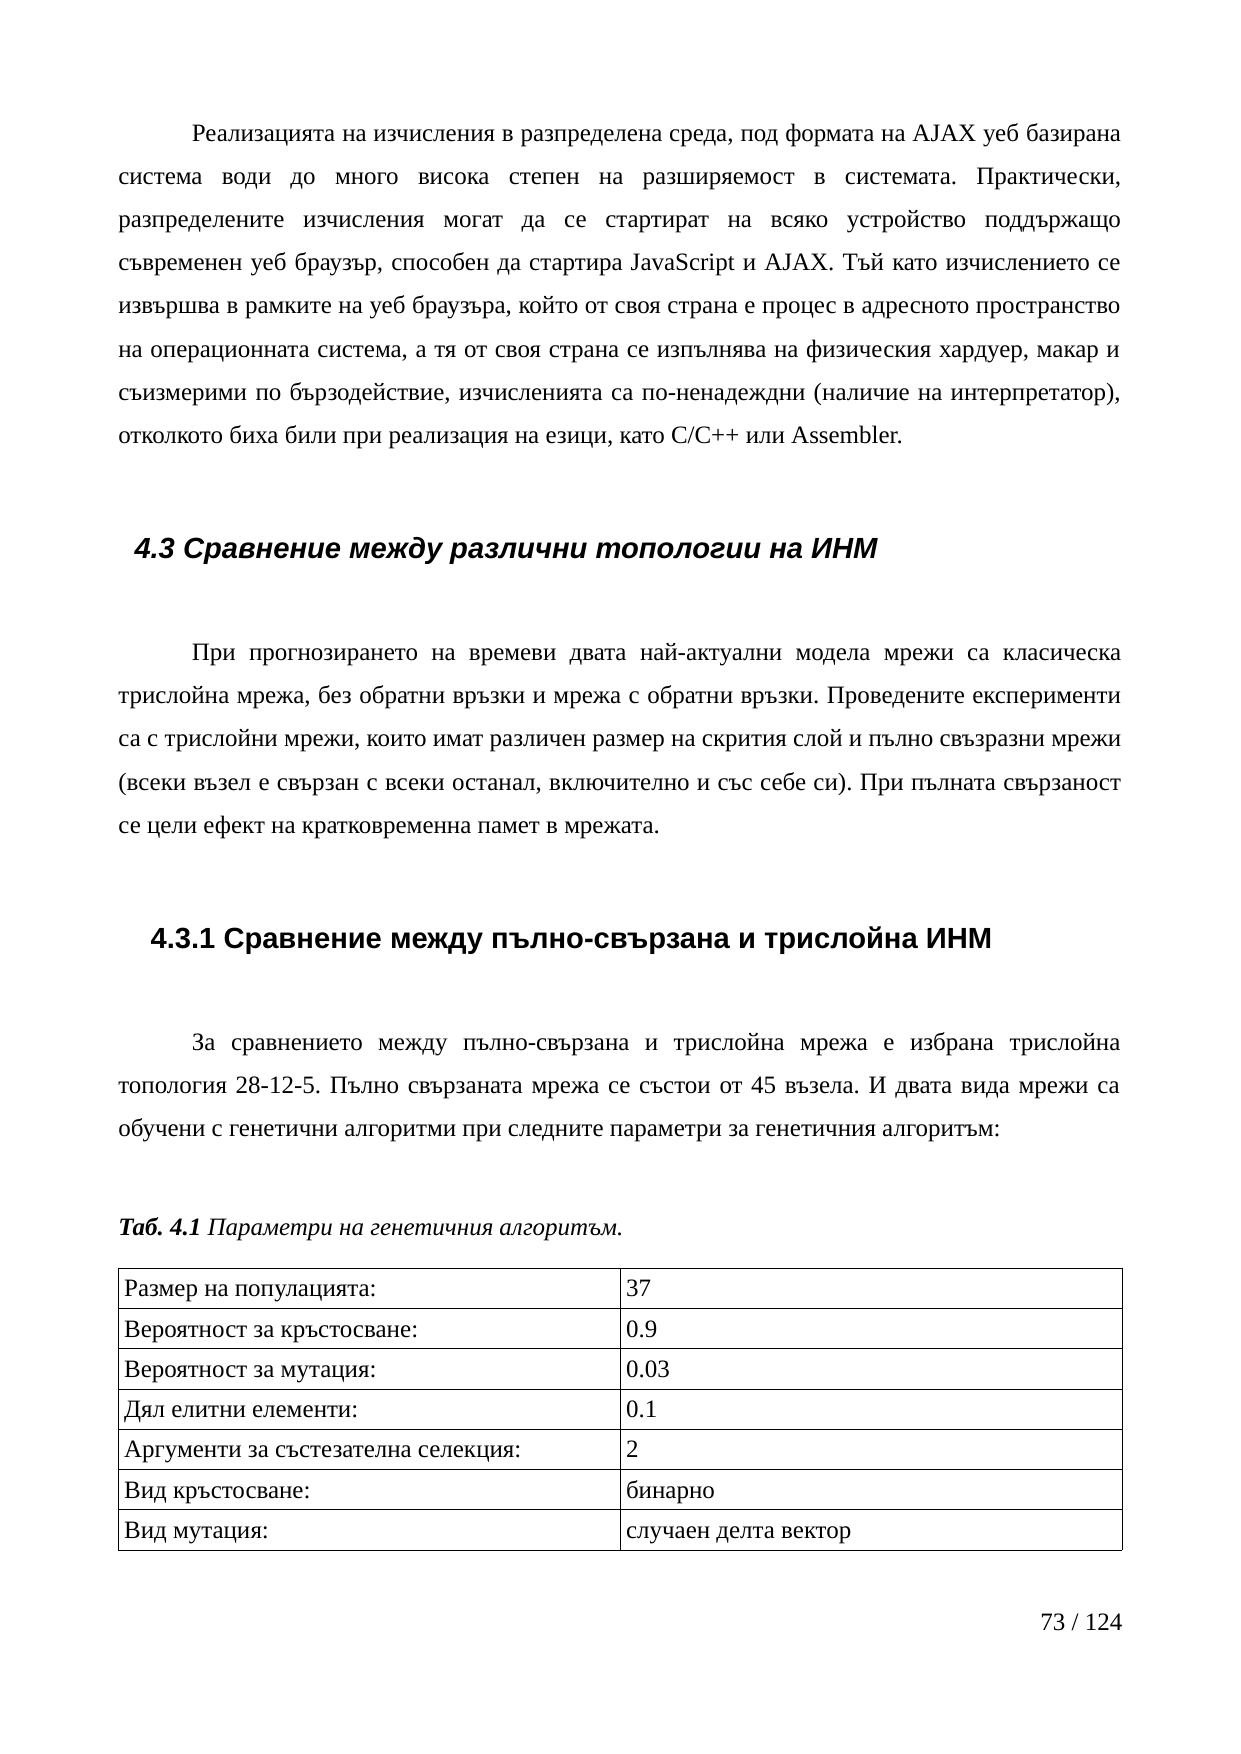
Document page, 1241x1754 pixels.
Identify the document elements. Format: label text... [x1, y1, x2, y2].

table_cell Вероятност за мутация: [119, 1349, 620, 1388]
table_cell 0.1 [621, 1390, 1122, 1429]
table_header 37 [621, 1269, 1122, 1308]
subtitle 4.3 Сравнение между различни топологии на ИНМ [118, 531, 1122, 565]
subtitle 4.3.1 Сравнение между пълно-свързана и трислойна ИНМ [118, 921, 1122, 954]
table_cell Вероятност за кръстосване: [119, 1309, 620, 1348]
text Таб. 4.1 Параметри на генетичния алгоритъм. [118, 1212, 1122, 1241]
table_cell бинарно [621, 1470, 1122, 1509]
table_cell случаен делта вектор [621, 1510, 1122, 1550]
table_cell Вид мутация: [119, 1510, 620, 1550]
text При прогнозирането на времеви двата най-актуални модела мрежи са класическа трислойна мрежа, без обратни връзки и мрежа с обратни връзки. Проведените експерименти са с трислойни мрежи, които имат различен размер на скрития слой и пълно свъзразни мрежи (всеки възел е свързан с всеки останал, включително и със себе си). При пълната свързаност се цели ефект на кратковременна памет в мрежата. [118, 637, 1122, 838]
table_cell 0.9 [621, 1309, 1122, 1348]
text Реализацията на изчисления в разпределена среда, под формата на AJAX уеб базирана система води до много висока степен на разширяемост в системата. Практически, разпределените изчисления могат да се стартират на всяко устройство поддържащо съвременен уеб браузър, способен да стартира JavaScript и AJAX. Тъй като изчислението се извършва в рамките на уеб браузъра, който от своя страна е процес в адресното пространство на операционната система, а тя от своя страна се изпълнява на физическия хардуер, макар и съизмерими по бързодействие, изчисленията са по-ненадеждни (наличие на интерпретатор), отколкото биха били при реализация на езици, като C/C++ или Assembler. [118, 118, 1122, 449]
table_cell Дял елитни елементи: [119, 1390, 620, 1429]
table_cell Аргументи за състезателна селекция: [119, 1430, 620, 1469]
text За сравнението между пълно-свързана и трислойна мрежа е избрана трислойна топология 28-12-5. Пълно свързаната мрежа се състои от 45 възела. И двата вида мрежи са обучени с генетични алгоритми при следните параметри за генетичния алгоритъм: [118, 1027, 1122, 1142]
table_cell 0.03 [621, 1349, 1122, 1388]
table_header Размер на популацията: [119, 1269, 620, 1308]
table_cell Вид кръстосване: [119, 1470, 620, 1509]
table_cell 2 [621, 1430, 1122, 1469]
